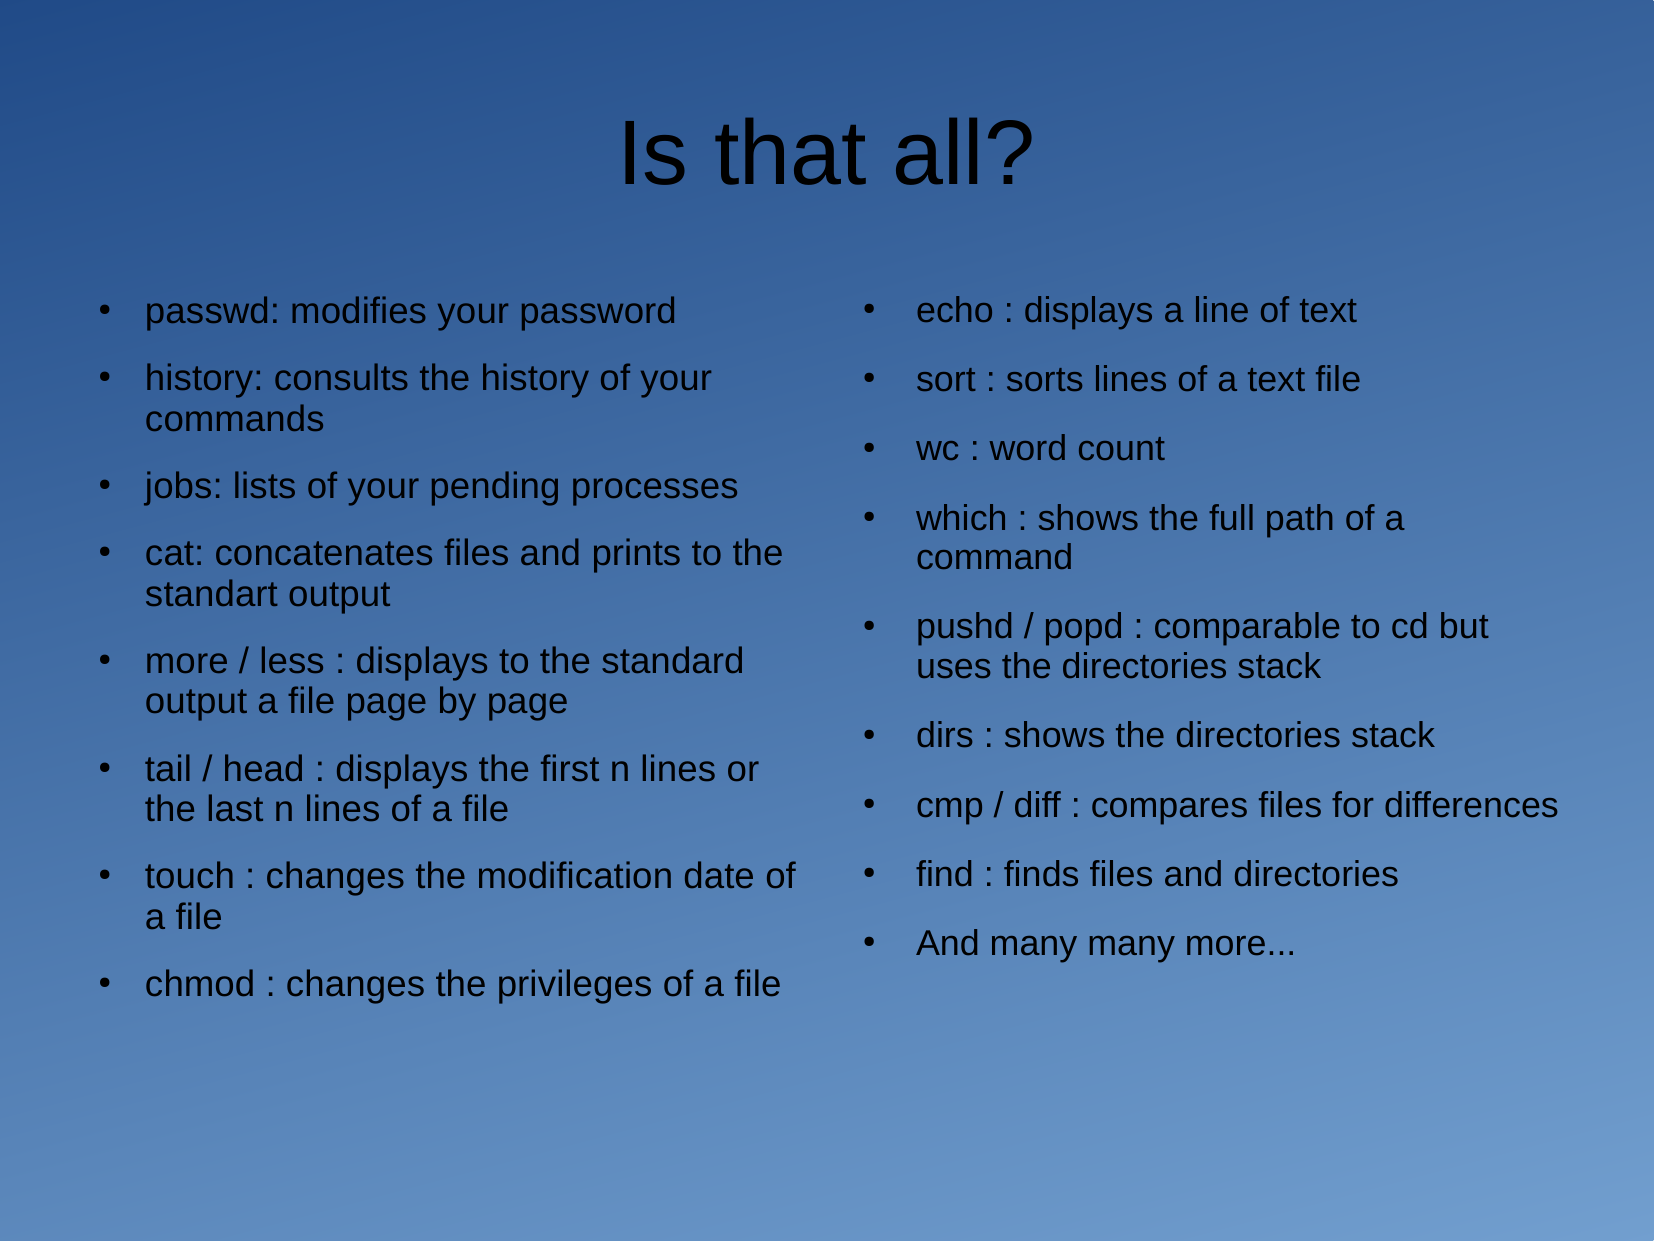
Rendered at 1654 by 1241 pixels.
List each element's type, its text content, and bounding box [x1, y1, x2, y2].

list echo : displays a line of text sort : sorts lines of a text file wc : word count which : shows the full path of a command pushd / popd : comparable to cd but uses the directories stack dirs : shows the directories stack cmp / diff : compares files for differences find : finds files and directories And many many more... [845, 290, 1572, 1010]
title Is that all? [82, 49, 1571, 257]
list passwd: modifies your password history: consults the history of your commands jobs: lists of your pending processes cat: concatenates files and prints to the standart output more / less : displays to the standard output a file page by page tail / head : displays the first n lines or the last n lines of a file touch : changes the modification date of a file chmod : changes the privileges of a file [82, 290, 809, 1010]
